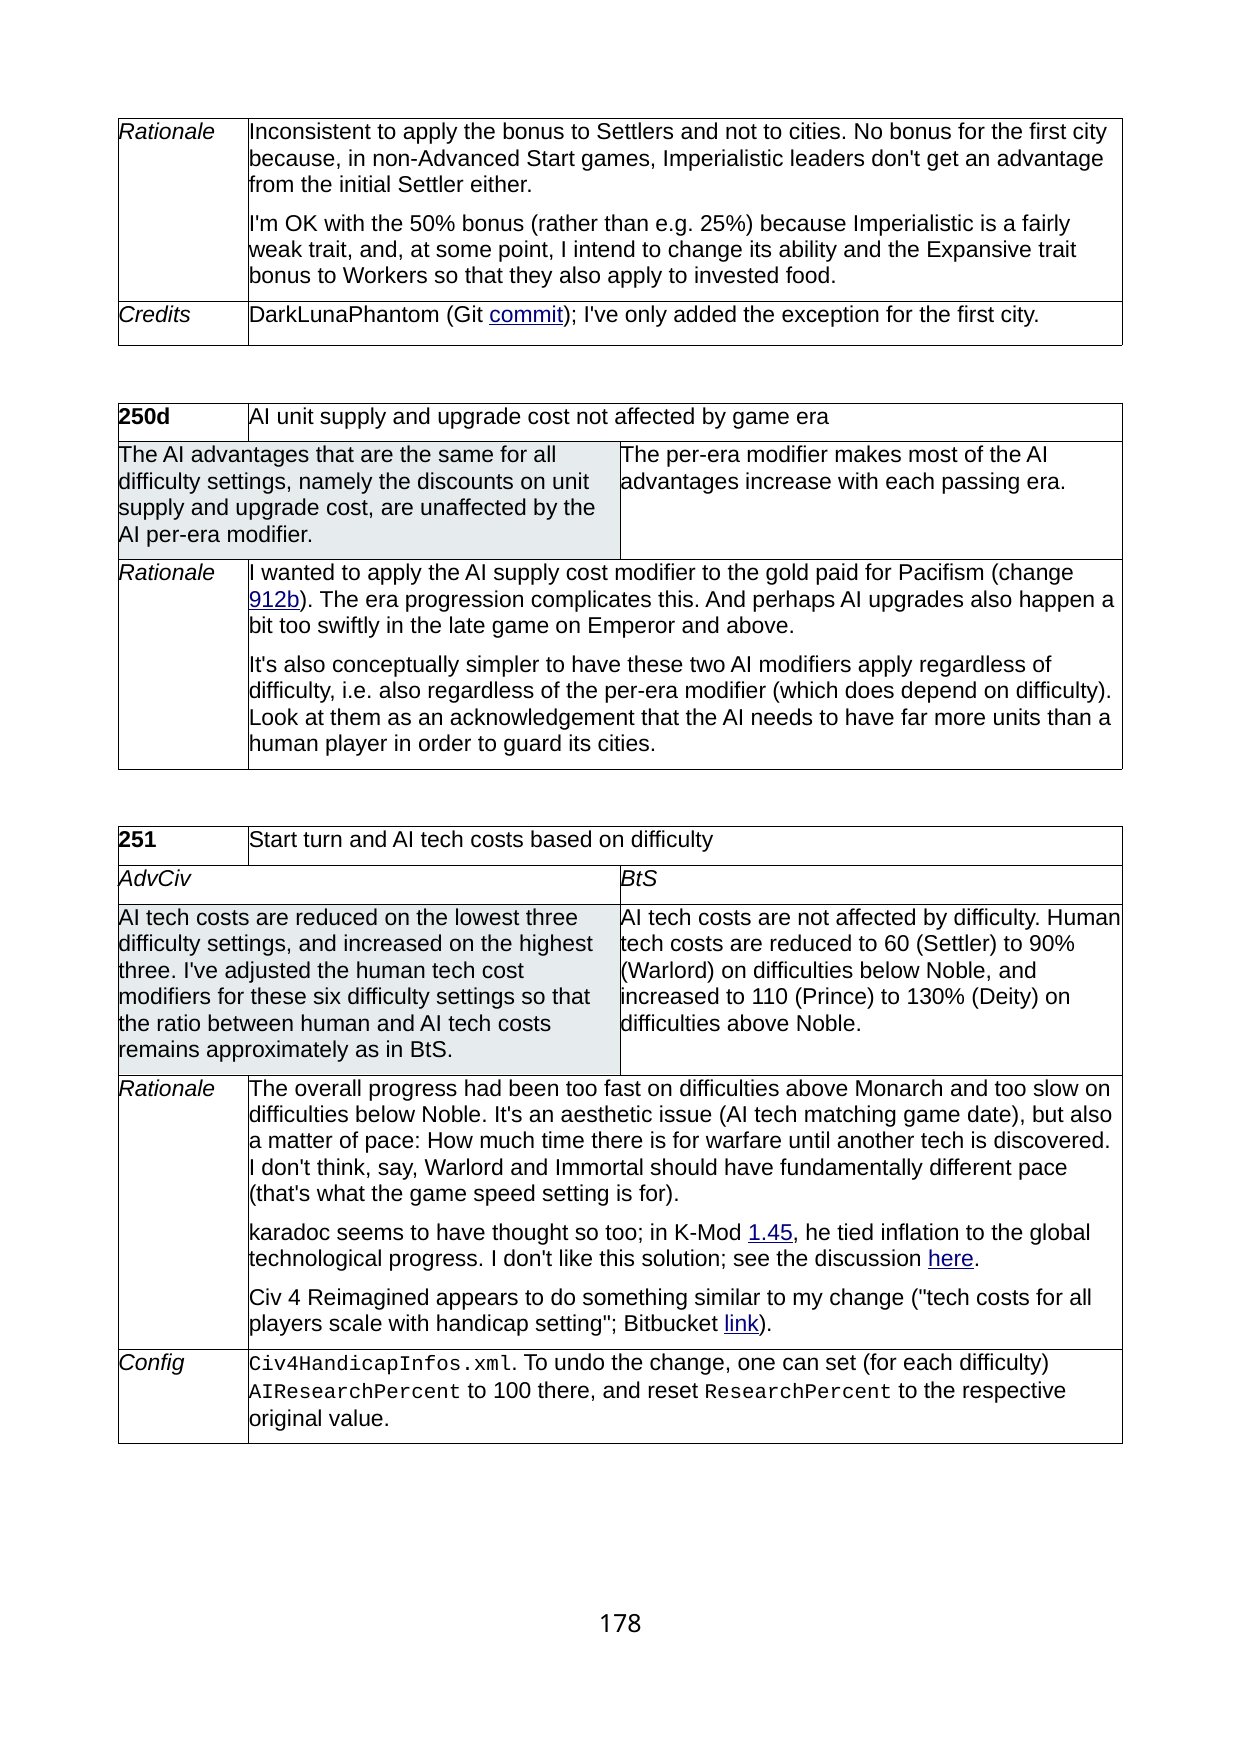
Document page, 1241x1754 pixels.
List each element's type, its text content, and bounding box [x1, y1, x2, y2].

table_cell The overall progress had been too fast on difficulties above Monarch and too slow on difficulties below Noble. It's an aesthetic issue (AI tech matching game date), but also a matter of pace: How much time there is for warfare until another tech is discovered. I don't think, say, Warlord and Immortal should have fundamentally different pace (that's what the game speed setting is for). karadoc seems to have thought so too; in K-Mod 1.45, he tied inflation to the global technological progress. I don't like this solution; see the discussion here. Civ 4 Reimagined appears to do something similar to my change ("tech costs for all players scale with handicap setting"; Bitbucket link). [249, 1076, 1122, 1349]
table_cell Inconsistent to apply the bonus to Settlers and not to cities. No bonus for the first city because, in non-Advanced Start games, Imperialistic leaders don't get an advantage from the initial Settler either. I'm OK with the 50% bonus (rather than e.g. 25%) because Imperialistic is a fairly weak trait, and, at some point, I intend to change its ability and the Expansive trait bonus to Workers so that they also apply to invested food. [249, 119, 1122, 301]
table_cell BtS [621, 866, 1122, 904]
table_cell The AI advantages that are the same for all difficulty settings, namely the discounts on unit supply and upgrade cost, are unaffected by the AI per-era modifier. [119, 442, 620, 559]
table_cell AdvCiv [119, 866, 620, 904]
table_header 250d [119, 404, 248, 441]
table_header Start turn and AI tech costs based on difficulty [249, 827, 1122, 865]
table_cell Rationale [119, 560, 248, 769]
table_cell Config [119, 1350, 248, 1443]
table_cell I wanted to apply the AI supply cost modifier to the gold paid for Pacifism (change 912b). The era progression complicates this. And perhaps AI upgrades also happen a bit too swiftly in the late game on Emperor and above. It's also conceptually simpler to have these two AI modifiers apply regardless of difficulty, i.e. also regardless of the per-era modifier (which does depend on difficulty). Look at them as an acknowledgement that the AI needs to have far more units than a human player in order to guard its cities. [249, 560, 1122, 769]
table_cell The per-era modifier makes most of the AI advantages increase with each passing era. [621, 442, 1122, 559]
table_header AI unit supply and upgrade cost not affected by game era [249, 404, 1122, 441]
table_cell DarkLunaPhantom (Git commit); I've only added the exception for the first city. [249, 302, 1122, 345]
table_cell Rationale [119, 119, 248, 301]
table_cell AI tech costs are reduced on the lowest three difficulty settings, and increased on the highest three. I've adjusted the human tech cost modifiers for these six difficulty settings so that the ratio between human and AI tech costs remains approximately as in BtS. [119, 905, 620, 1074]
table_cell Rationale [119, 1076, 248, 1349]
table_cell Civ4HandicapInfos.xml. To undo the change, one can set (for each difficulty) AIResearchPercent to 100 there, and reset ResearchPercent to the respective original value. [249, 1350, 1122, 1443]
table_header 251 [119, 827, 248, 865]
table_cell AI tech costs are not affected by difficulty. Human tech costs are reduced to 60 (Settler) to 90% (Warlord) on difficulties below Noble, and increased to 110 (Prince) to 130% (Deity) on difficulties above Noble. [621, 905, 1122, 1074]
table_cell Credits [119, 302, 248, 345]
